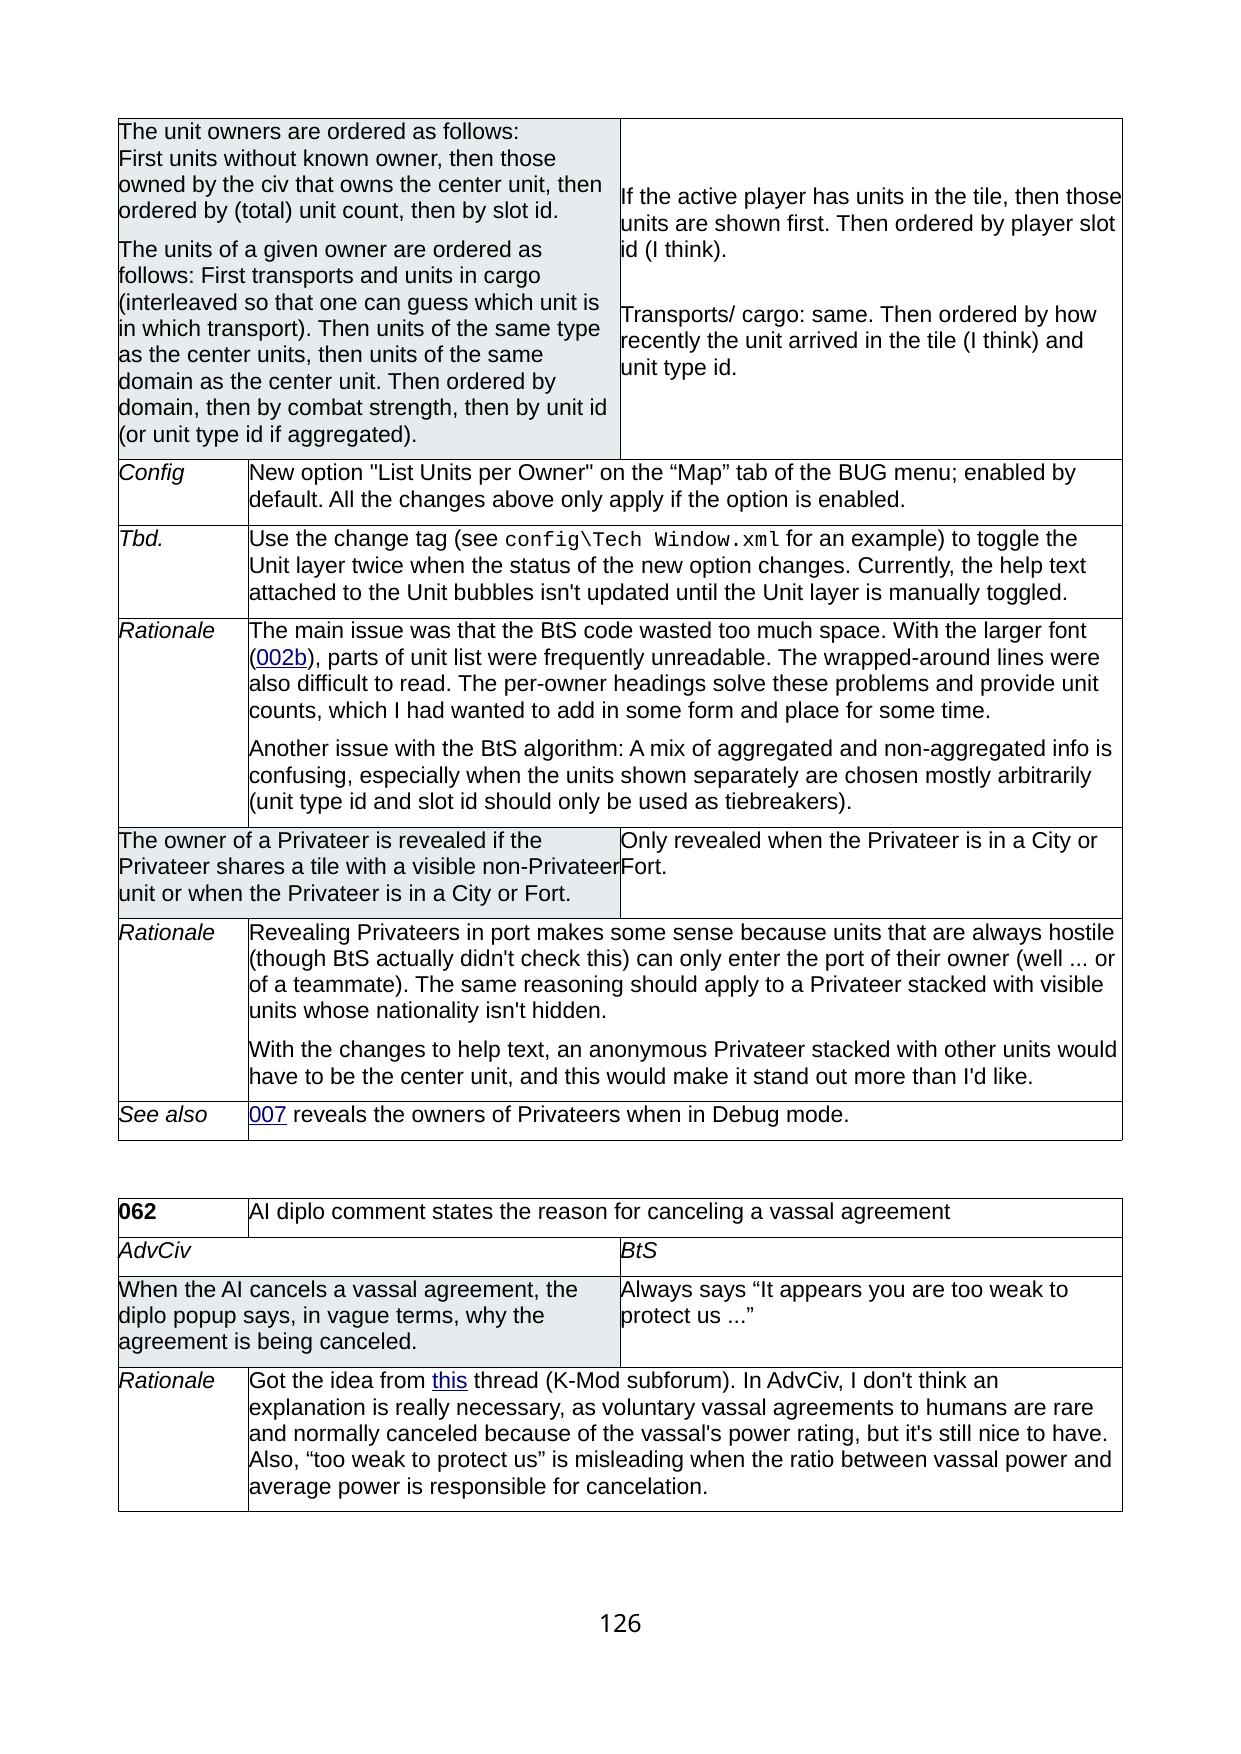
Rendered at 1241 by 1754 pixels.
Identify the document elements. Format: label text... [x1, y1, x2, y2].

table_cell See also [119, 1102, 248, 1140]
table_cell The main issue was that the BtS code wasted too much space. With the larger font (002b), parts of unit list were frequently unreadable. The wrapped-around lines were also difficult to read. The per-owner headings solve these problems and provide unit counts, which I had wanted to add in some form and place for some time. Another issue with the BtS algorithm: A mix of aggregated and non-aggregated info is confusing, especially when the units shown separately are chosen mostly arbitrarily (unit type id and slot id should only be used as tiebreakers). [249, 619, 1122, 827]
table_cell When the AI cancels a vassal agreement, the diplo popup says, in vague terms, why the agreement is being canceled. [119, 1277, 620, 1367]
table_cell Rationale [119, 1368, 248, 1511]
table_cell New option "List Units per Owner" on the “Map” tab of the BUG menu; enabled by default. All the changes above only apply if the option is enabled. [249, 460, 1122, 524]
table_cell The unit owners are ordered as follows: First units without known owner, then those owned by the civ that owns the center unit, then ordered by (total) unit count, then by slot id. The units of a given owner are ordered as follows: First transports and units in cargo (interleaved so that one can guess which unit is in which transport). Then units of the same type as the center units, then units of the same domain as the center unit. Then ordered by domain, then by combat strength, then by unit id (or unit type id if aggregated). [119, 119, 620, 459]
table_cell Always says “It appears you are too weak to protect us ...” [621, 1277, 1122, 1367]
table_header 062 [119, 1199, 248, 1237]
table_cell Rationale [119, 919, 248, 1101]
table_cell Revealing Privateers in port makes some sense because units that are always hostile (though BtS actually didn't check this) can only enter the port of their owner (well ... or of a teammate). The same reasoning should apply to a Privateer stacked with visible units whose nationality isn't hidden. With the changes to help text, an anonymous Privateer stacked with other units would have to be the center unit, and this would make it stand out more than I'd like. [249, 919, 1122, 1101]
table_cell Rationale [119, 619, 248, 827]
table_cell The owner of a Privateer is revealed if the Privateer shares a tile with a visible non-Privateer unit or when the Privateer is in a City or Fort. [119, 828, 620, 918]
table_cell Config [119, 460, 248, 524]
table_cell 007 reveals the owners of Privateers when in Debug mode. [249, 1102, 1122, 1140]
table_header AI diplo comment states the reason for canceling a vassal agreement [249, 1199, 1122, 1237]
table_cell If the active player has units in the tile, then those units are shown first. Then ordered by player slot id (I think). Transports/ cargo: same. Then ordered by how recently the unit arrived in the tile (I think) and unit type id. [621, 119, 1122, 459]
table_cell Got the idea from this thread (K-Mod subforum). In AdvCiv, I don't think an explanation is really necessary, as voluntary vassal agreements to humans are rare and normally canceled because of the vassal's power rating, but it's still nice to have. Also, “too weak to protect us” is misleading when the ratio between vassal power and average power is responsible for cancelation. [249, 1368, 1122, 1511]
table_cell Only revealed when the Privateer is in a City or Fort. [621, 828, 1122, 918]
table_cell Tbd. [119, 526, 248, 617]
table_cell AdvCiv [119, 1238, 620, 1276]
table_cell Use the change tag (see config\Tech Window.xml for an example) to toggle the Unit layer twice when the status of the new option changes. Currently, the help text attached to the Unit bubbles isn't updated until the Unit layer is manually toggled. [249, 526, 1122, 617]
table_cell BtS [621, 1238, 1122, 1276]
